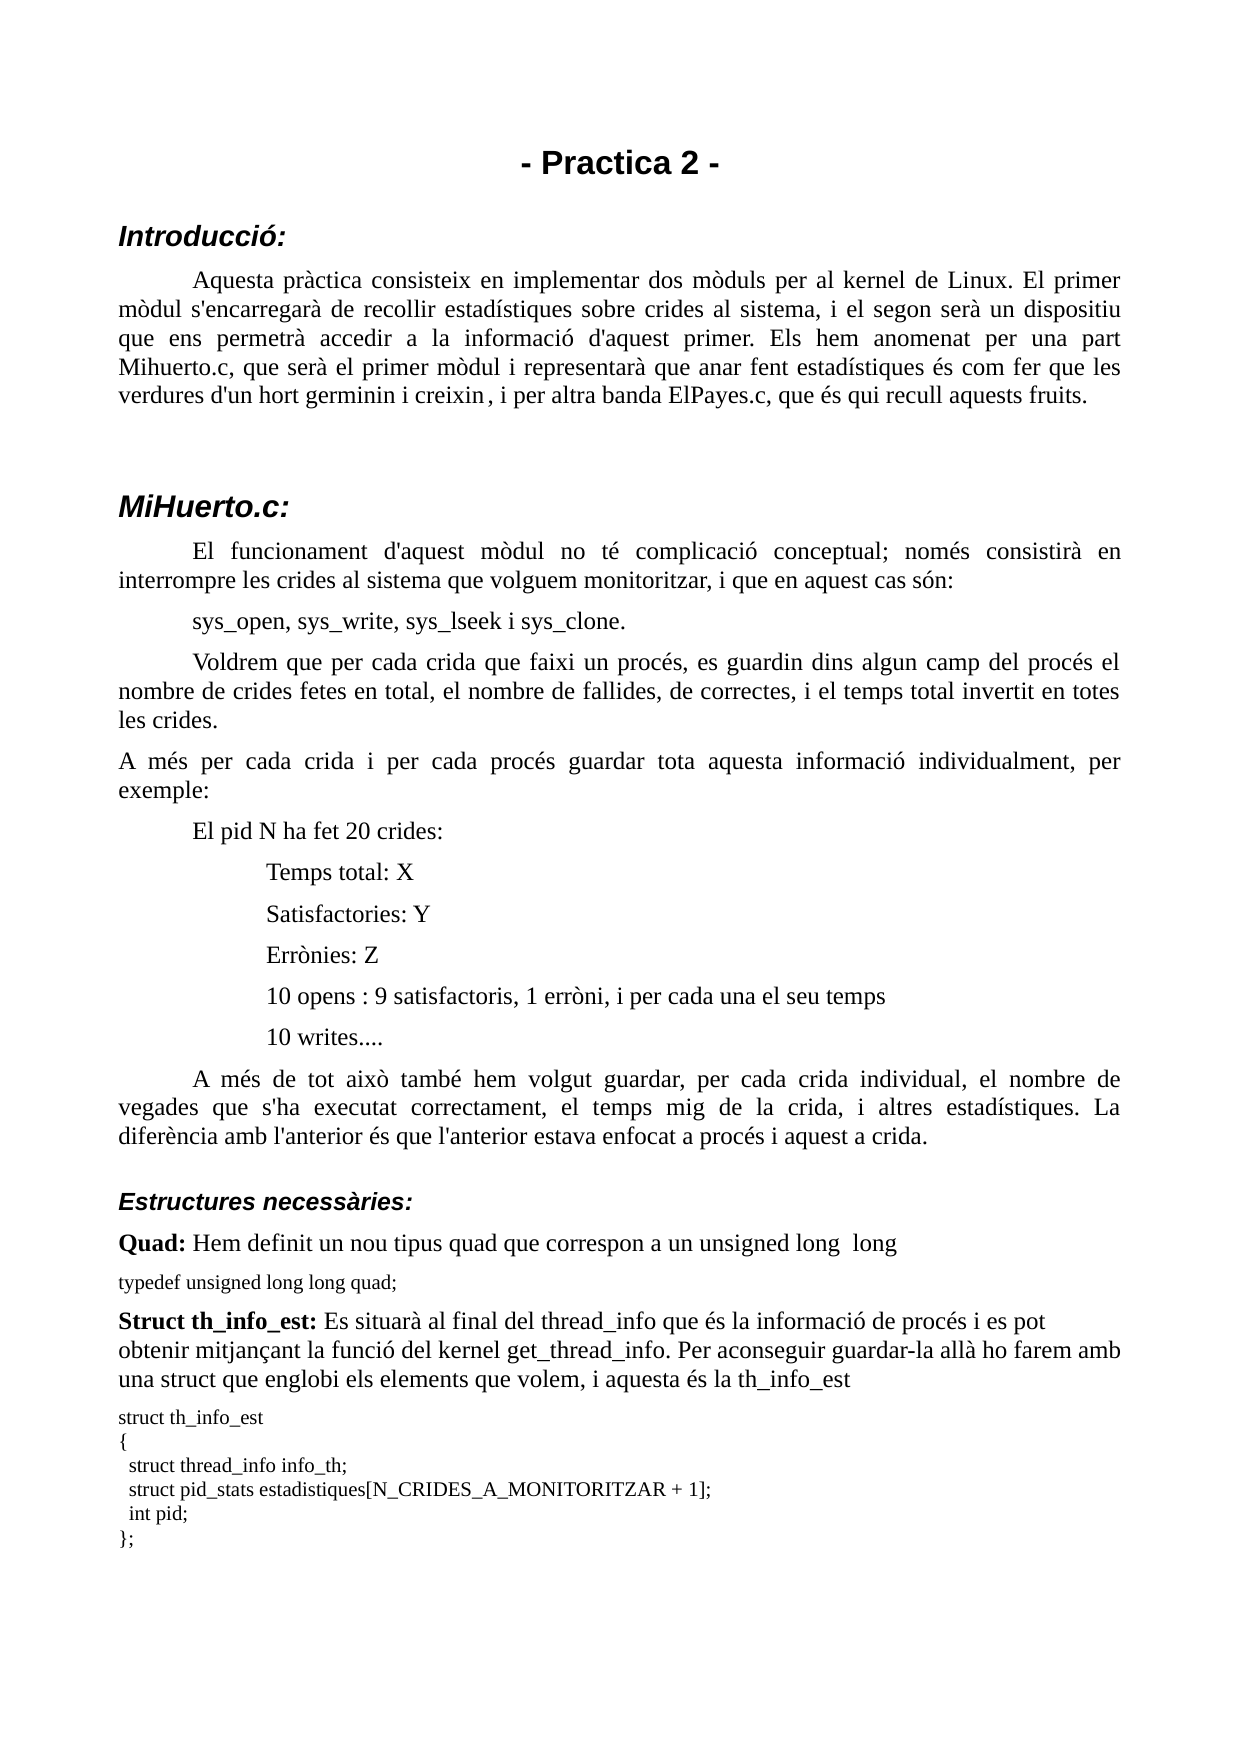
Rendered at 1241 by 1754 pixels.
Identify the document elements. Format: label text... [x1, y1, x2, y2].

text struct th_info_est { struct thread_info info_th; struct pid_stats estadistiques[N_CRIDES_A_MONITORITZAR + 1]; int pid; }; [118, 1405, 1122, 1549]
text 10 writes.... [118, 1022, 1122, 1051]
text A més per cada crida i per cada procés guardar tota aquesta informació individualment, per exemple: [118, 746, 1122, 804]
text Aquesta pràctica consisteix en implementar dos mòduls per al kernel de Linux. El primer mòdul s'encarregarà de recollir estadístiques sobre crides al sistema, i el segon serà un dispositiu que ens permetrà accedir a la informació d'aquest primer. Els hem anomenat per una part Mihuerto.c, que serà el primer mòdul i representarà que anar fent estadístiques és com fer que les verdures d'un hort germinin i creixin , i per altra banda ElPayes.c, que és qui recull aquests fruits. [118, 265, 1122, 409]
subtitle Estructures necessàries: [118, 1187, 1122, 1216]
text El funcionament d'aquest mòdul no té complicació conceptual; només consistirà en interrompre les crides al sistema que volguem monitoritzar, i que en aquest cas són: [118, 536, 1122, 594]
text Errònies: Z [118, 940, 1122, 969]
subtitle - Practica 2 - [118, 143, 1122, 182]
text Voldrem que per cada crida que faixi un procés, es guardin dins algun camp del procés el nombre de crides fetes en total, el nombre de fallides, de correctes, i el temps total invertit en totes les crides. [118, 647, 1122, 734]
subtitle Introducció: [118, 219, 1122, 253]
subtitle MiHuerto.c: [118, 488, 1122, 524]
text Satisfactories: Y [118, 899, 1122, 927]
text typedef unsigned long long quad; [118, 1270, 1122, 1294]
text A més de tot això també hem volgut guardar, per cada crida individual, el nombre de vegades que s'ha executat correctament, el temps mig de la crida, i altres estadístiques. La diferència amb l'anterior és que l'anterior estava enfocat a procés i aquest a crida. [118, 1064, 1122, 1150]
text Quad: Hem definit un nou tipus quad que correspon a un unsigned long long [118, 1228, 1122, 1257]
text Temps total: X [118, 857, 1122, 886]
text 10 opens : 9 satisfactoris, 1 erròni, i per cada una el seu temps [118, 981, 1122, 1010]
text El pid N ha fet 20 crides: [118, 816, 1122, 845]
text sys_open, sys_write, sys_lseek i sys_clone. [118, 606, 1122, 635]
text Struct th_info_est: Es situarà al final del thread_info que és la informació de procés i es pot obtenir mitjançant la funció del kernel get_thread_info. Per aconseguir guardar-la allà ho farem amb una struct que englobi els elements que volem, i aquesta és la th_info_est [118, 1306, 1122, 1393]
